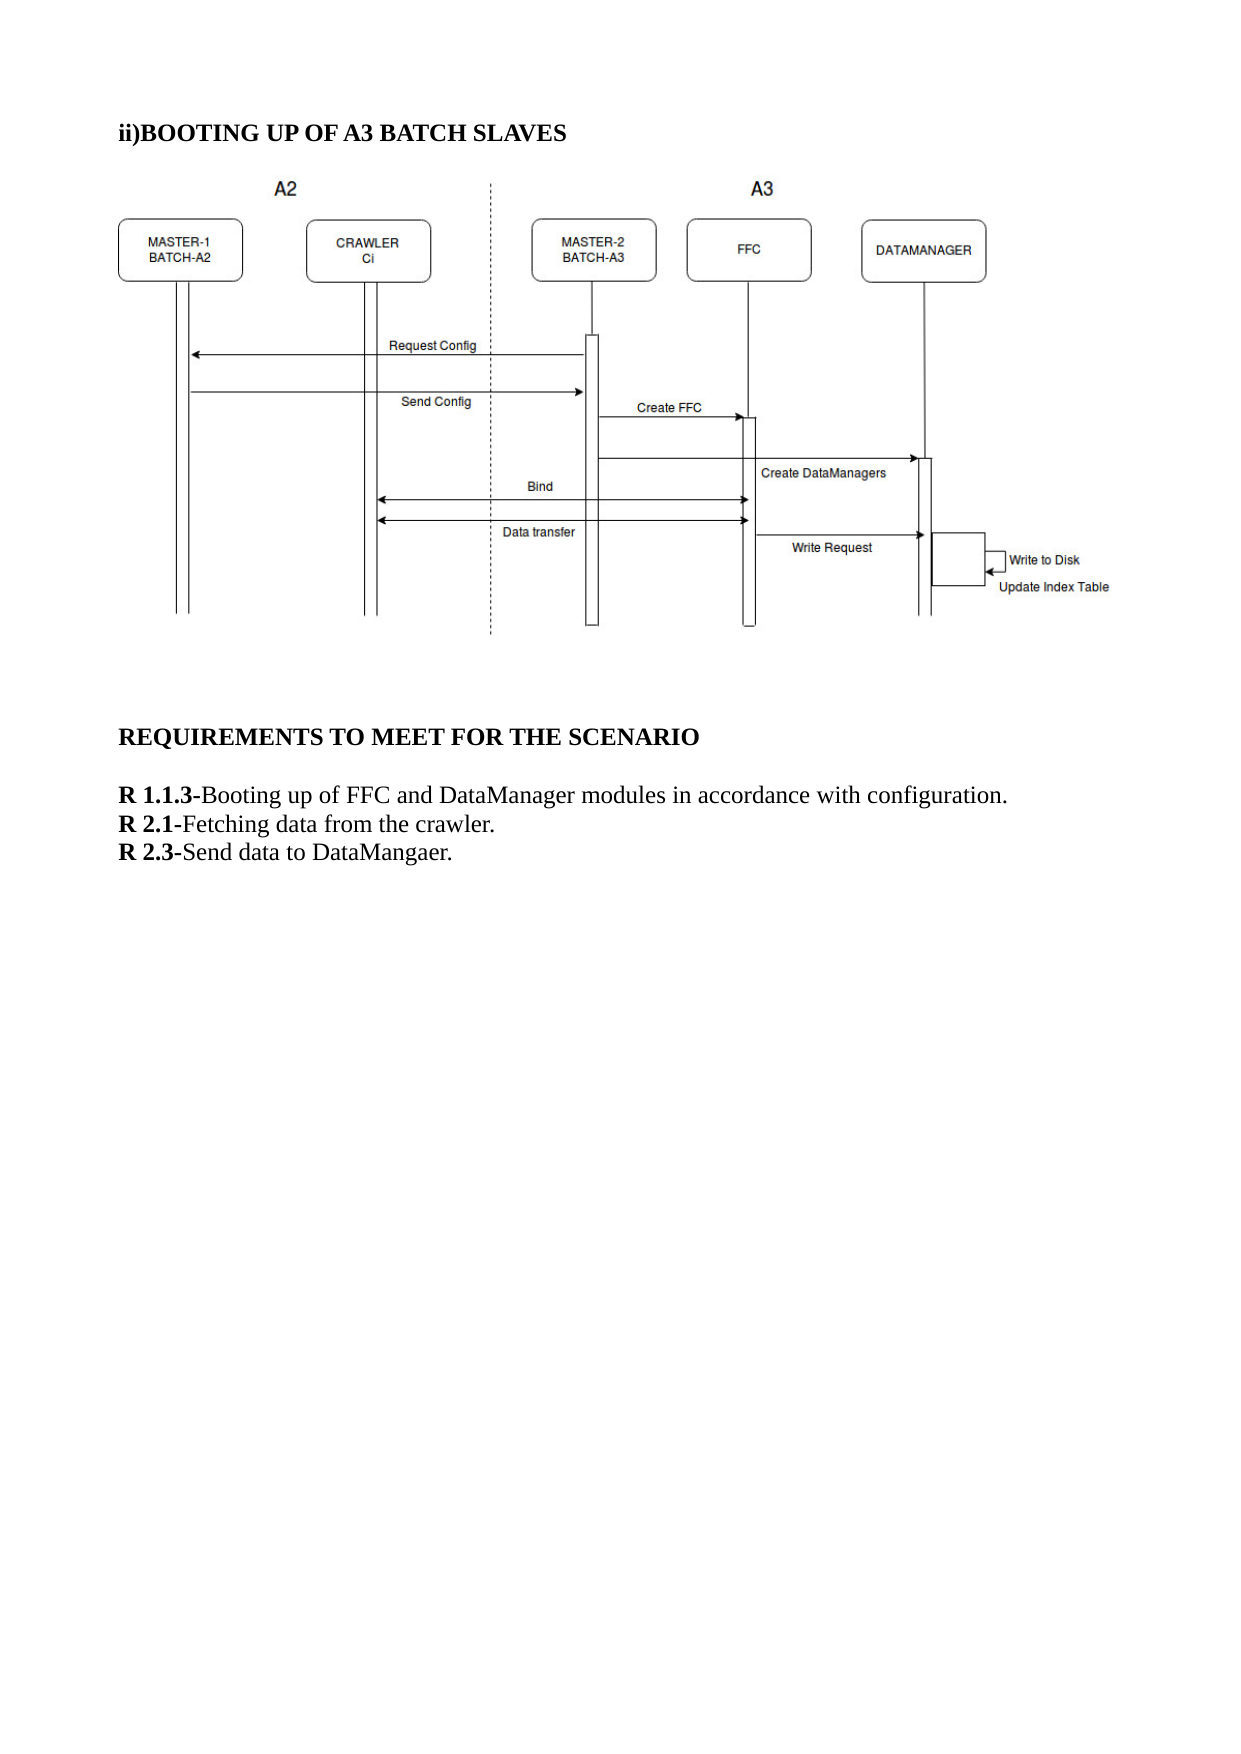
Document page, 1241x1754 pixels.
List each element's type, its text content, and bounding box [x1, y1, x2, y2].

text R 1.1.3-Booting up of FFC and DataManager modules in accordance with configuration. [118, 780, 1122, 809]
picture [118, 175, 1123, 637]
text R 2.1-Fetching data from the crawler. [118, 809, 1122, 837]
text R 2.3-Send data to DataMangaer. [118, 837, 1122, 866]
text ii)BOOTING UP OF A3 BATCH SLAVES [118, 118, 1122, 147]
text REQUIREMENTS TO MEET FOR THE SCENARIO [118, 722, 1122, 751]
